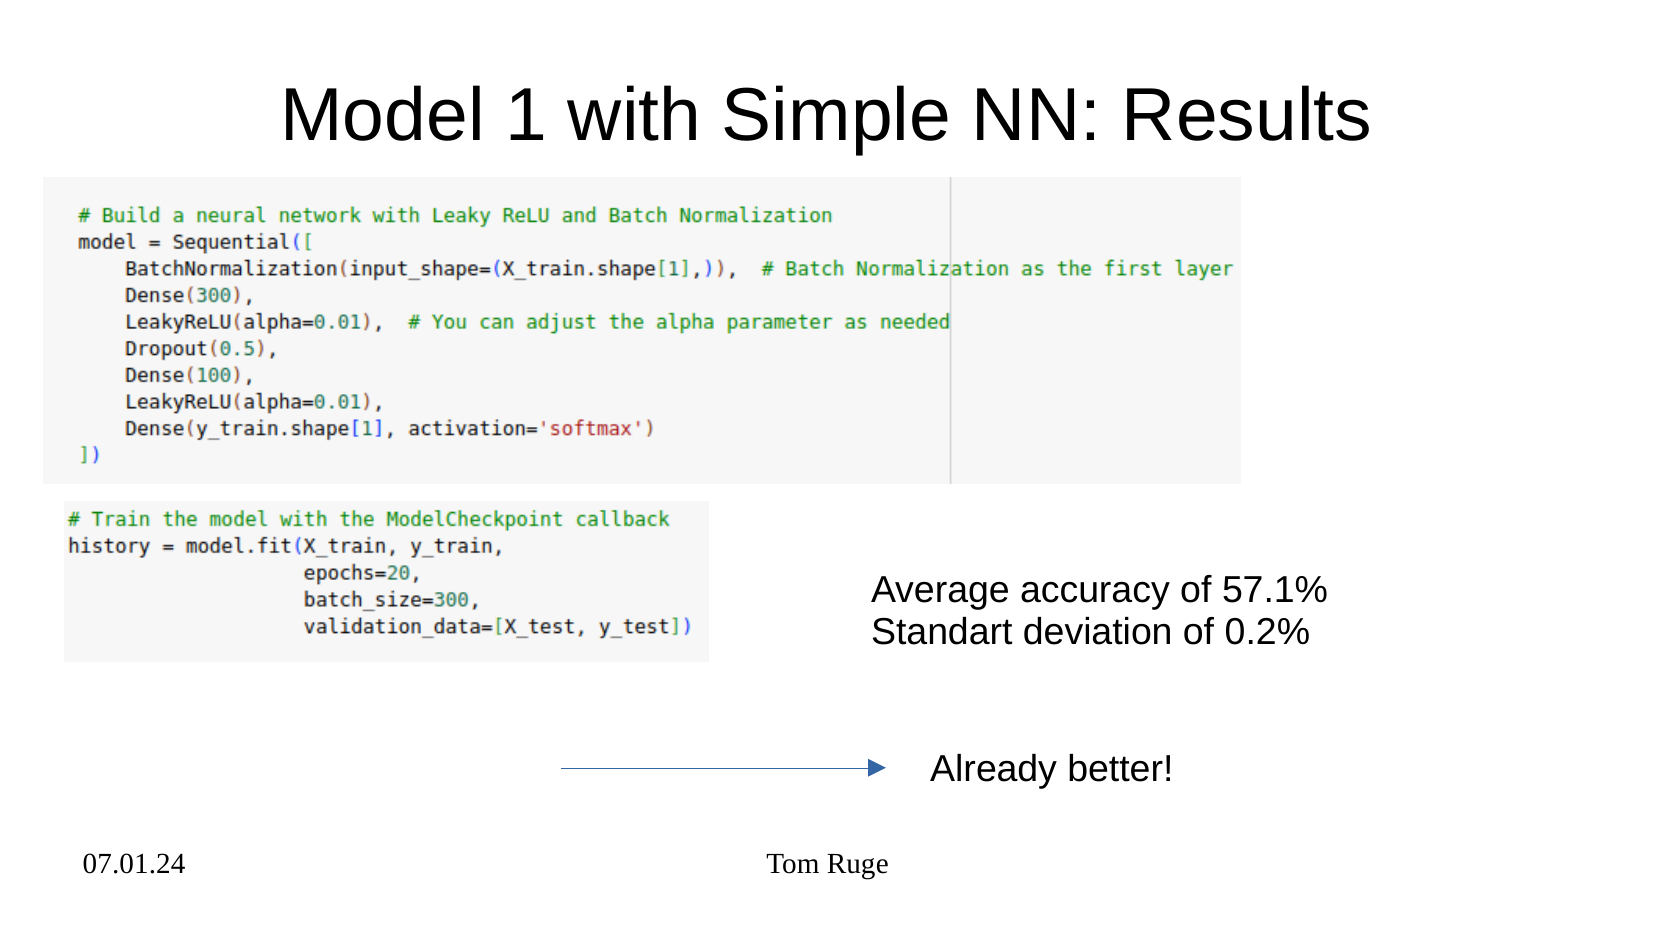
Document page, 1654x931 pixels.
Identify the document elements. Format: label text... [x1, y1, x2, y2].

text_box Already better! [915, 740, 1300, 840]
text_box Average accuracy of 57.1% Standart deviation of 0.2% [856, 561, 1359, 660]
picture [64, 501, 709, 662]
title Model 1 with Simple NN: Results [82, 37, 1571, 193]
picture [43, 177, 1241, 484]
